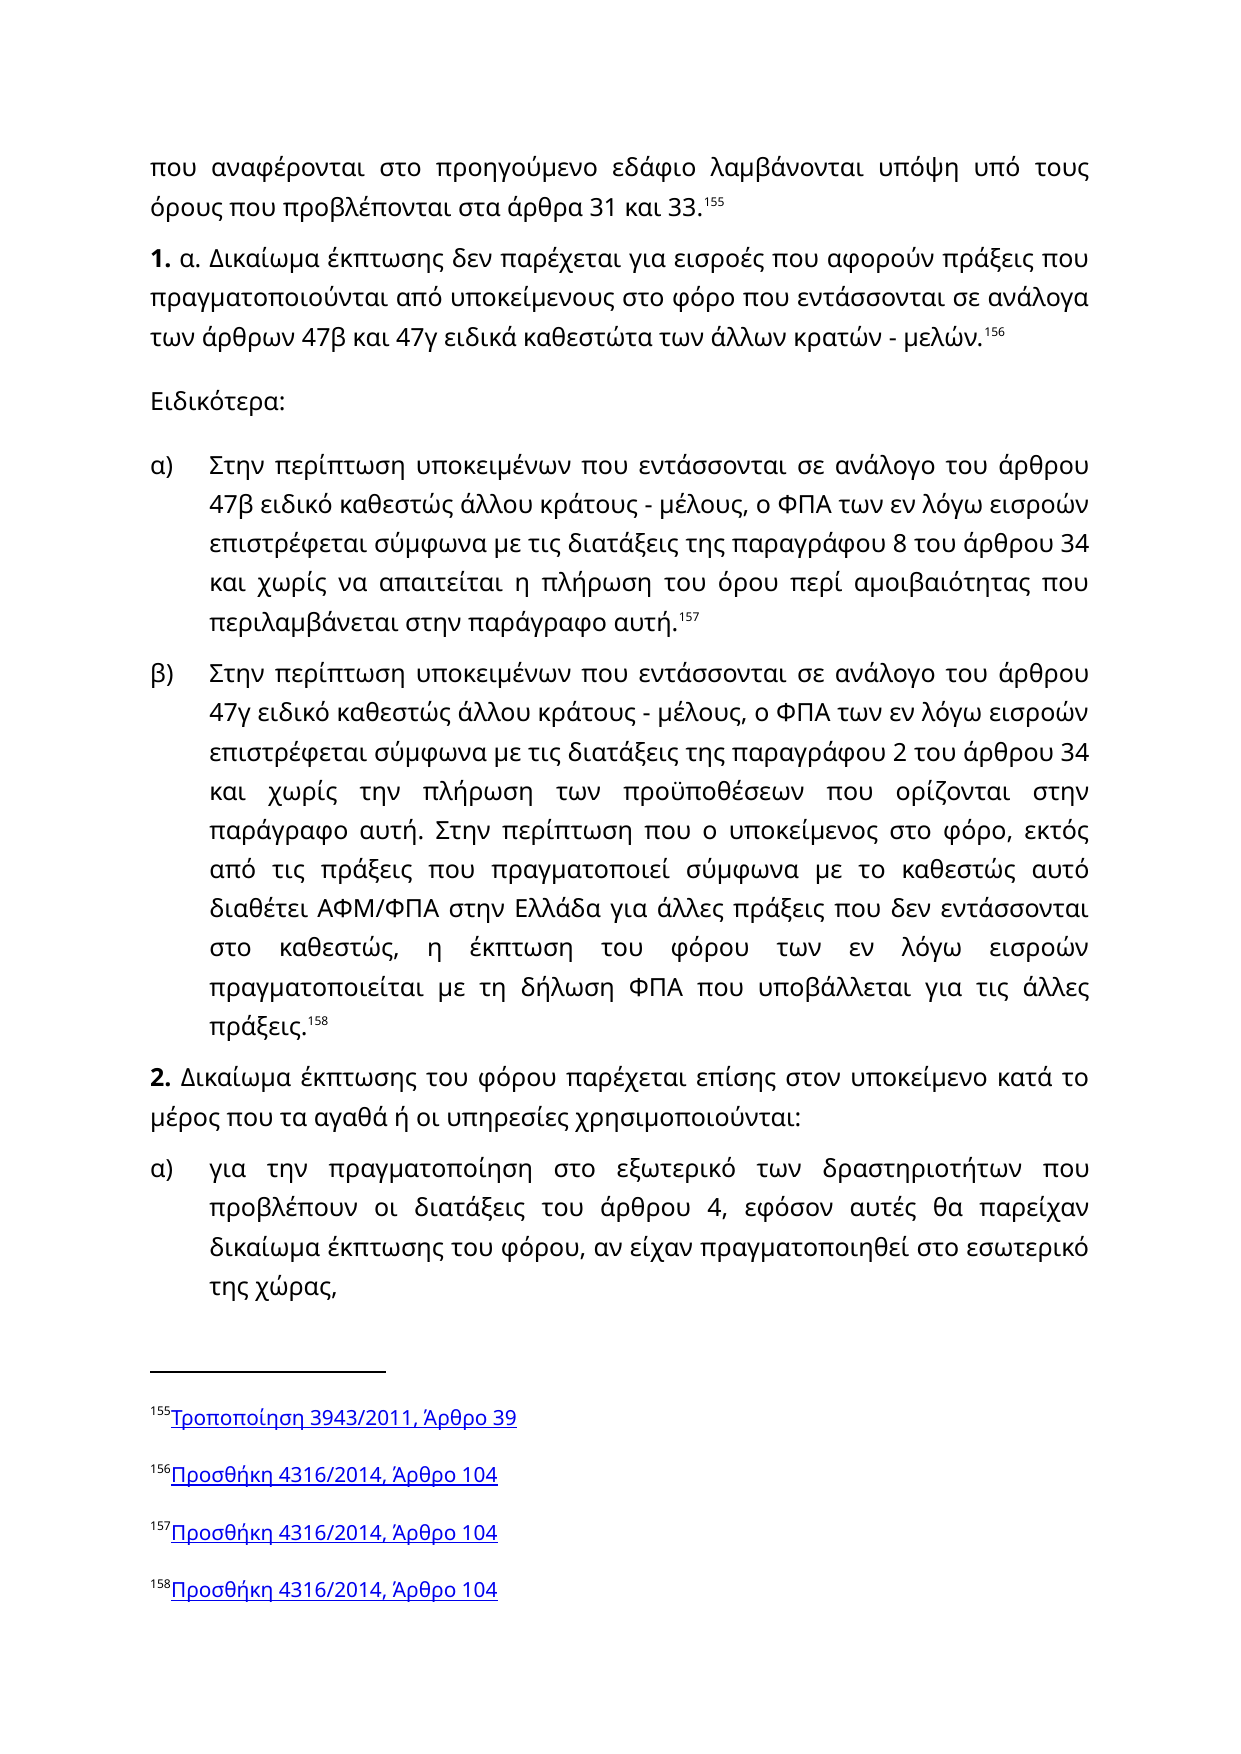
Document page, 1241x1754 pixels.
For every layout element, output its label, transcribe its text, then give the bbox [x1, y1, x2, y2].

text Προσθήκη 4316/2014, Άρθρο 104 [150, 1576, 1090, 1604]
list α) Στην περίπτωση υποκειμένων που εντάσσονται σε ανάλογο του άρθρου 47β ειδικό καθεστώς άλλου κράτους - μέλους, ο ΦΠΑ των εν λόγω εισροών επιστρέφεται σύμφωνα με τις διατάξεις της παραγράφου 8 του άρθρου 34 και χωρίς να απαιτείται η πλήρωση του όρου περί αμοιβαιότητας που περιλαμβάνεται στην παράγραφο αυτή. [150, 447, 1090, 638]
list β) Στην περίπτωση υποκειμένων που εντάσσονται σε ανάλογο του άρθρου 47γ ειδικό καθεστώς άλλου κράτους - μέλους, ο ΦΠΑ των εν λόγω εισροών επιστρέφεται σύμφωνα με τις διατάξεις της παραγράφου 2 του άρθρου 34 και χωρίς την πλήρωση των προϋποθέσεων που ορίζονται στην παράγραφο αυτή. Στην περίπτωση που ο υποκείμενος στο φόρο, εκτός από τις πράξεις που πραγματοποιεί σύμφωνα με το καθεστώς αυτό διαθέτει ΑΦΜ/ΦΠΑ στην Ελλάδα για άλλες πράξεις που δεν εντάσσονται στο καθεστώς, η έκπτωση του φόρου των εν λόγω εισροών πραγματοποιείται με τη δήλωση ΦΠΑ που υποβάλλεται για τις άλλες πράξεις. [150, 656, 1090, 1042]
text Ειδικότερα: [150, 383, 1090, 417]
text 2. Δικαίωμα έκπτωσης του φόρου παρέχεται επίσης στον υποκείμενο κατά το μέρος που τα αγαθά ή οι υπηρεσίες χρησιμοποιούνται: [150, 1060, 1090, 1133]
text που αναφέρονται στο προηγούμενο εδάφιο λαμβάνονται υπόψη υπό τους όρους που προβλέπονται στα άρθρα 31 και 33. [150, 150, 1090, 223]
text Προσθήκη 4316/2014, Άρθρο 104 [150, 1518, 1090, 1546]
text Προσθήκη 4316/2014, Άρθρο 104 [150, 1460, 1090, 1489]
text Τροποποίηση 3943/2011, Άρθρο 39 [150, 1403, 1090, 1431]
list α) για την πραγματοποίηση στο εξωτερικό των δραστηριοτήτων που προβλέπουν οι διατάξεις του άρθρου 4, εφόσον αυτές θα παρείχαν δικαίωμα έκπτωσης του φόρου, αν είχαν πραγματοποιηθεί στο εσωτερικό της χώρας, [150, 1151, 1090, 1302]
text 1. α. Δικαίωμα έκπτωσης δεν παρέχεται για εισροές που αφορούν πράξεις που πραγματοποιούνται από υποκείμενους στο φόρο που εντάσσονται σε ανάλογα των άρθρων 47β και 47γ ειδικά καθεστώτα των άλλων κρατών - μελών. [150, 241, 1090, 353]
